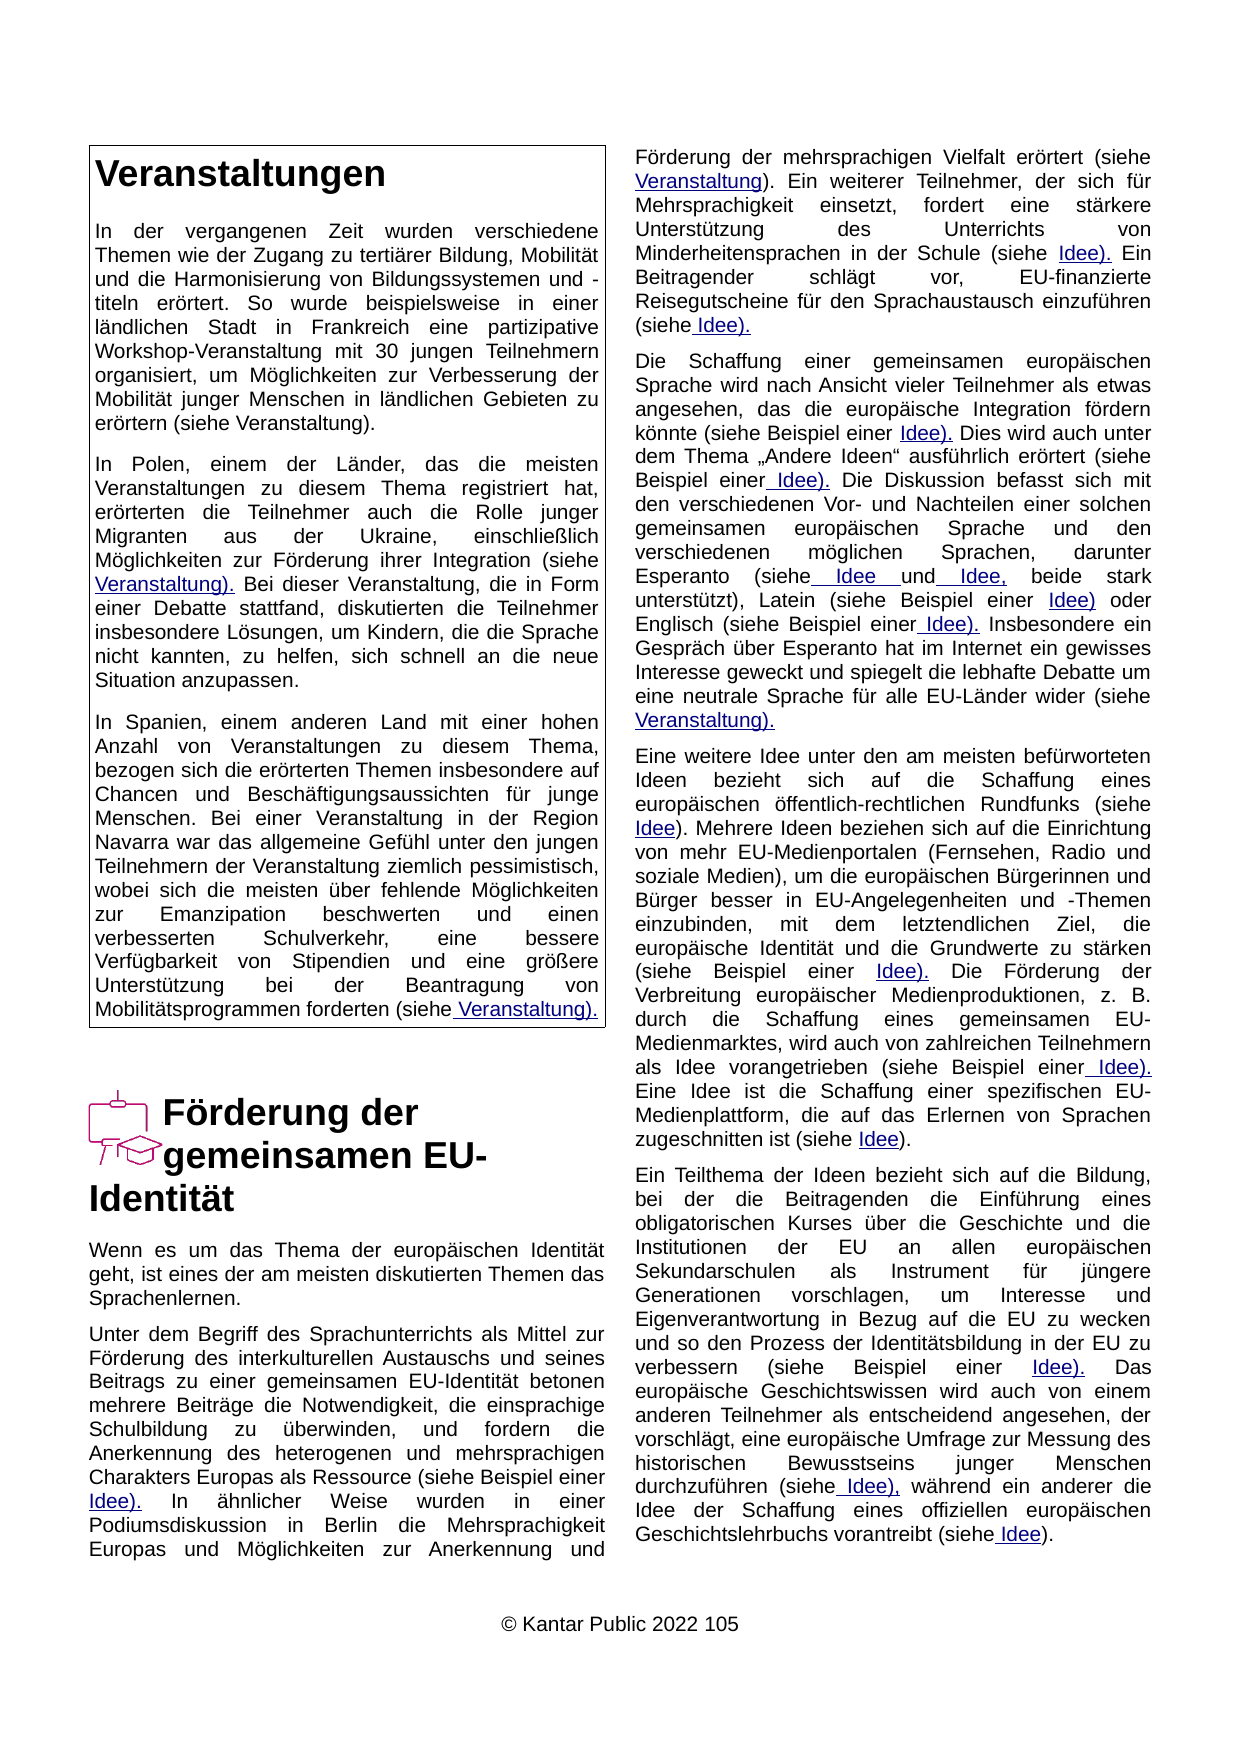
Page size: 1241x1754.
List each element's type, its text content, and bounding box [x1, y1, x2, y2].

subtitle Veranstaltungen [90, 146, 605, 200]
text In der vergangenen Zeit wurden verschiedene Themen wie der Zugang zu tertiärer Bildung, Mobilität und die Harmonisierung von Bildungssystemen und -titeln erörtert. So wurde beispielsweise in einer ländlichen Stadt in Frankreich eine partizipative Workshop-Veranstaltung mit 30 jungen Teilnehmern organisiert, um Möglichkeiten zur Verbesserung der Mobilität junger Menschen in ländlichen Gebieten zu erörtern (siehe Veranstaltung). [90, 213, 605, 440]
text Unter dem Begriff des Sprachunterrichts als Mittel zur Förderung des interkulturellen Austauschs und seines Beitrags zu einer gemeinsamen EU-Identität betonen mehrere Beiträge die Notwendigkeit, die einsprachige Schulbildung zu überwinden, und fordern die Anerkennung des heterogenen und mehrsprachigen Charakters Europas als Ressource (siehe Beispiel einer Idee). In ähnlicher Weise wurden in einer Podiumsdiskussion in Berlin die Mehrsprachigkeit Europas und Möglichkeiten zur Anerkennung und [88, 1321, 605, 1561]
text Die Schaffung einer gemeinsamen europäischen Sprache wird nach Ansicht vieler Teilnehmer als etwas angesehen, das die europäische Integration fördern könnte (siehe Beispiel einer Idee). Dies wird auch unter dem Thema „Andere Ideen“ ausführlich erörtert (siehe Beispiel einer Idee). Die Diskussion befasst sich mit den verschiedenen Vor- und Nachteilen einer solchen gemeinsamen europäischen Sprache und den verschiedenen möglichen Sprachen, darunter Esperanto (siehe Idee und Idee, beide stark unterstützt), Latein (siehe Beispiel einer Idee) oder Englisch (siehe Beispiel einer Idee). Insbesondere ein Gespräch über Esperanto hat im Internet ein gewisses Interesse geweckt und spiegelt die lebhafte Debatte um eine neutrale Sprache für alle EU-Länder wider (siehe Veranstaltung). [635, 348, 1152, 732]
subtitle Förderung der gemeinsamen EU-Identität [88, 1165, 605, 1219]
text Förderung der mehrsprachigen Vielfalt erörtert (siehe Veranstaltung). Ein weiterer Teilnehmer, der sich für Mehrsprachigkeit einsetzt, fordert eine stärkere Unterstützung des Unterrichts von Minderheitensprachen in der Schule (siehe Idee). Ein Beitragender schlägt vor, EU-finanzierte Reisegutscheine für den Sprachaustausch einzuführen (siehe Idee). [635, 145, 1152, 337]
text Wenn es um das Thema der europäischen Identität geht, ist eines der am meisten diskutierten Themen das Sprachenlernen. [88, 1238, 605, 1309]
picture [88, 1090, 163, 1165]
text Ein Teilthema der Ideen bezieht sich auf die Bildung, bei der die Beitragenden die Einführung eines obligatorischen Kurses über die Geschichte und die Institutionen der EU an allen europäischen Sekundarschulen als Instrument für jüngere Generationen vorschlagen, um Interesse und Eigenverantwortung in Bezug auf die EU zu wecken und so den Prozess der Identitätsbildung in der EU zu verbessern (siehe Beispiel einer Idee). Das europäische Geschichtswissen wird auch von einem anderen Teilnehmer als entscheidend angesehen, der vorschlägt, eine europäische Umfrage zur Messung des historischen Bewusstseins junger Menschen durchzuführen (siehe Idee), während ein anderer die Idee der Schaffung eines offiziellen europäischen Geschichtslehrbuchs vorantreibt (siehe Idee). [635, 1163, 1152, 1546]
text In Polen, einem der Länder, das die meisten Veranstaltungen zu diesem Thema registriert hat, erörterten die Teilnehmer auch die Rolle junger Migranten aus der Ukraine, einschließlich Möglichkeiten zur Förderung ihrer Integration (siehe Veranstaltung). Bei dieser Veranstaltung, die in Form einer Debatte stattfand, diskutierten die Teilnehmer insbesondere Lösungen, um Kindern, die die Sprache nicht kannten, zu helfen, sich schnell an die neue Situation anzupassen. [90, 446, 605, 698]
text In Spanien, einem anderen Land mit einer hohen Anzahl von Veranstaltungen zu diesem Thema, bezogen sich die erörterten Themen insbesondere auf Chancen und Beschäftigungsaussichten für junge Menschen. Bei einer Veranstaltung in der Region Navarra war das allgemeine Gefühl unter den jungen Teilnehmern der Veranstaltung ziemlich pessimistisch, wobei sich die meisten über fehlende Möglichkeiten zur Emanzipation beschwerten und einen verbesserten Schulverkehr, eine bessere Verfügbarkeit von Stipendien und eine größere Unterstützung bei der Beantragung von Mobilitätsprogrammen forderten (siehe Veranstaltung). [90, 704, 605, 1027]
text Eine weitere Idee unter den am meisten befürworteten Ideen bezieht sich auf die Schaffung eines europäischen öffentlich-rechtlichen Rundfunks (siehe Idee). Mehrere Ideen beziehen sich auf die Einrichtung von mehr EU-Medienportalen (Fernsehen, Radio und soziale Medien), um die europäischen Bürgerinnen und Bürger besser in EU-Angelegenheiten und -Themen einzubinden, mit dem letztendlichen Ziel, die europäische Identität und die Grundwerte zu stärken (siehe Beispiel einer Idee). Die Förderung der Verbreitung europäischer Medienproduktionen, z. B. durch die Schaffung eines gemeinsamen EU-Medienmarktes, wird auch von zahlreichen Teilnehmern als Idee vorangetrieben (siehe Beispiel einer Idee). Eine Idee ist die Schaffung einer spezifischen EU-Medienplattform, die auf das Erlernen von Sprachen zugeschnitten ist (siehe Idee). [635, 744, 1152, 1151]
